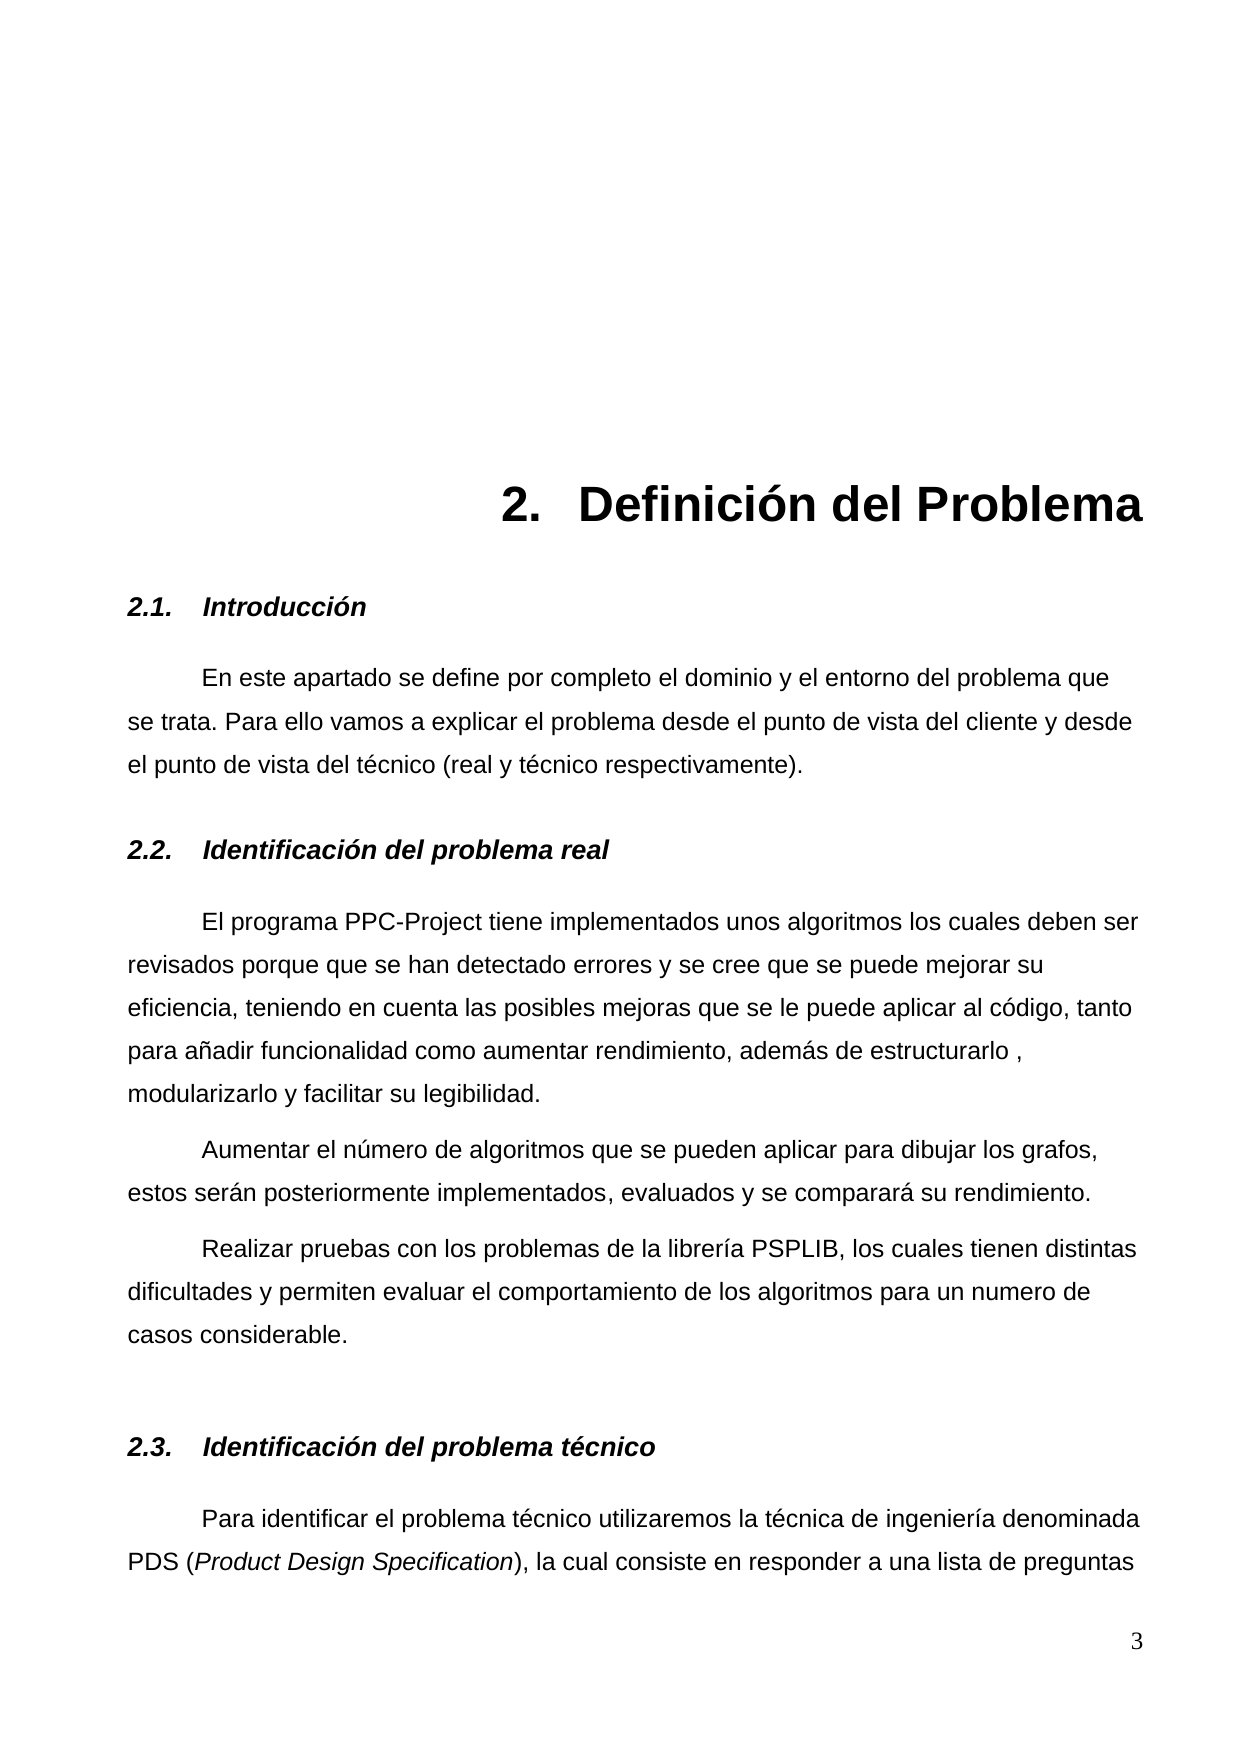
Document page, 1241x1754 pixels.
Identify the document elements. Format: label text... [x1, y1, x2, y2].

text Realizar pruebas con los problemas de la librería PSPLIB, los cuales tienen distintas dificultades y permiten evaluar el comportamiento de los algoritmos para un numero de casos considerable. [127, 1234, 1143, 1349]
subtitle Introducción [127, 591, 1143, 622]
subtitle Identificación del problema real [127, 834, 1143, 865]
subtitle Definición del Problema [127, 475, 1143, 532]
text El programa PPC-Project tiene implementados unos algoritmos los cuales deben ser revisados porque que se han detectado errores y se cree que se puede mejorar su eficiencia, teniendo en cuenta las posibles mejoras que se le puede aplicar al código, tanto para añadir funcionalidad como aumentar rendimiento, además de estructurarlo , modularizarlo y facilitar su legibilidad. [127, 907, 1143, 1108]
text En este apartado se define por completo el dominio y el entorno del problema que se trata. Para ello vamos a explicar el problema desde el punto de vista del cliente y desde el punto de vista del técnico (real y técnico respectivamente). [127, 663, 1143, 778]
text Aumentar el número de algoritmos que se pueden aplicar para dibujar los grafos, estos serán posteriormente implementados, evaluados y se comparará su rendimiento. [127, 1135, 1143, 1207]
subtitle Identificación del problema técnico [127, 1431, 1143, 1462]
text Para identificar el problema técnico utilizaremos la técnica de ingeniería denominada PDS (Product Design Specification), la cual consiste en responder a una lista de preguntas [127, 1504, 1143, 1576]
